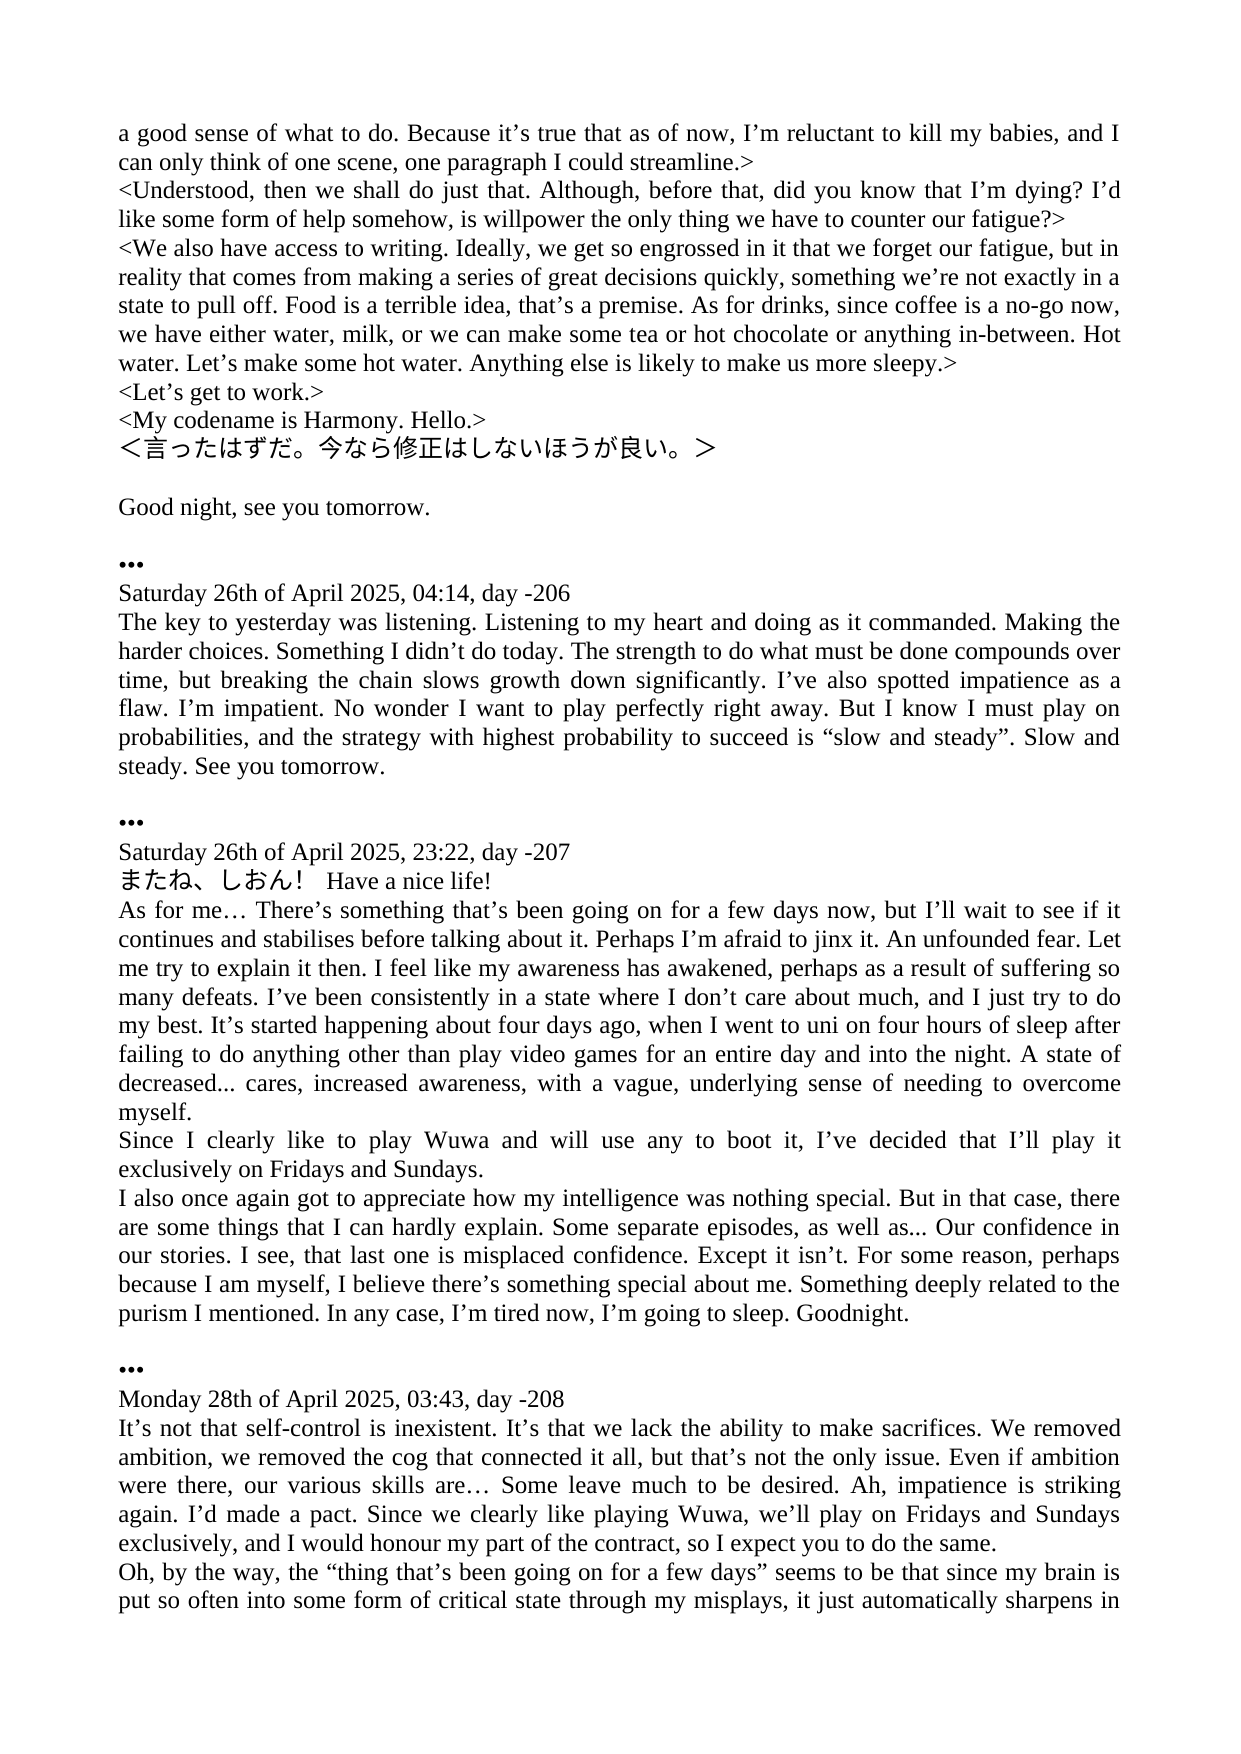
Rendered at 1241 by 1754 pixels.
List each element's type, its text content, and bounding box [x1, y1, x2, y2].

text <Understood, then we shall do just that. Although, before that, did you know that I’m dying? I’d like some form of help somehow, is willpower the only thing we have to counter our fatigue?> [118, 176, 1122, 233]
text I also once again got to appreciate how my intelligence was nothing special. But in that case, there are some things that I can hardly explain. Some separate episodes, as well as... Our confidence in our stories. I see, that last one is misplaced confidence. Except it isn’t. For some reason, perhaps because I am myself, I believe there’s something special about me. Something deeply related to the purism I mentioned. In any case, I’m tired now, I’m going to sleep. Goodnight. [118, 1183, 1122, 1327]
text <My codename is Harmony. Hello.> [118, 406, 1122, 434]
text Good night, see you tomorrow. [118, 492, 1122, 521]
text ＜言ったはずだ。今なら修正はしないほうが良い。＞ [118, 434, 1122, 463]
text Saturday 26th of April 2025, 23:22, day -207 [118, 837, 1122, 866]
text Saturday 26th of April 2025, 04:14, day -206 [118, 578, 1122, 607]
text <Let’s get to work.> [118, 377, 1122, 406]
text Since I clearly like to play Wuwa and will use any to boot it, I’ve decided that I’ll play it exclusively on Fridays and Sundays. [118, 1125, 1122, 1183]
text It’s not that self-control is inexistent. It’s that we lack the ability to make sacrifices. We removed ambition, we removed the cog that connected it all, but that’s not the only issue. Even if ambition were there, our various skills are… Some leave much to be desired. Ah, impatience is striking again. I’d made a pact. Since we clearly like playing Wuwa, we’ll play on Fridays and Sundays exclusively, and I would honour my part of the contract, so I expect you to do the same. [118, 1413, 1122, 1557]
text ••• [118, 1355, 1122, 1384]
text Monday 28th of April 2025, 03:43, day -208 [118, 1384, 1122, 1413]
text またね、しおん！ Have a nice life! [118, 866, 1122, 895]
text ••• [118, 808, 1122, 837]
text The key to yesterday was listening. Listening to my heart and doing as it commanded. Making the harder choices. Something I didn’t do today. The strength to do what must be done compounds over time, but breaking the chain slows growth down significantly. I’ve also spotted impatience as a flaw. I’m impatient. No wonder I want to play perfectly right away. But I know I must play on probabilities, and the strategy with highest probability to succeed is “slow and steady”. Slow and steady. See you tomorrow. [118, 607, 1122, 780]
text ••• [118, 550, 1122, 578]
text As for me… There’s something that’s been going on for a few days now, but I’ll wait to see if it continues and stabilises before talking about it. Perhaps I’m afraid to jinx it. An unfounded fear. Let me try to explain it then. I feel like my awareness has awakened, perhaps as a result of suffering so many defeats. I’ve been consistently in a state where I don’t care about much, and I just try to do my best. It’s started happening about four days ago, when I went to uni on four hours of sleep after failing to do anything other than play video games for an entire day and into the night. A state of decreased... cares, increased awareness, with a vague, underlying sense of needing to overcome myself. [118, 895, 1122, 1125]
text <We also have access to writing. Ideally, we get so engrossed in it that we forget our fatigue, but in reality that comes from making a series of great decisions quickly, something we’re not exactly in a state to pull off. Food is a terrible idea, that’s a premise. As for drinks, since coffee is a no-go now, we have either water, milk, or we can make some tea or hot chocolate or anything in-between. Hot water. Let’s make some hot water. Anything else is likely to make us more sleepy.> [118, 233, 1122, 377]
text Oh, by the way, the “thing that’s been going on for a few days” seems to be that since my brain is put so often into some form of critical state through my misplays, it just automatically sharpens in [118, 1557, 1122, 1614]
text a good sense of what to do. Because it’s true that as of now, I’m reluctant to kill my babies, and I can only think of one scene, one paragraph I could streamline.> [118, 118, 1122, 176]
